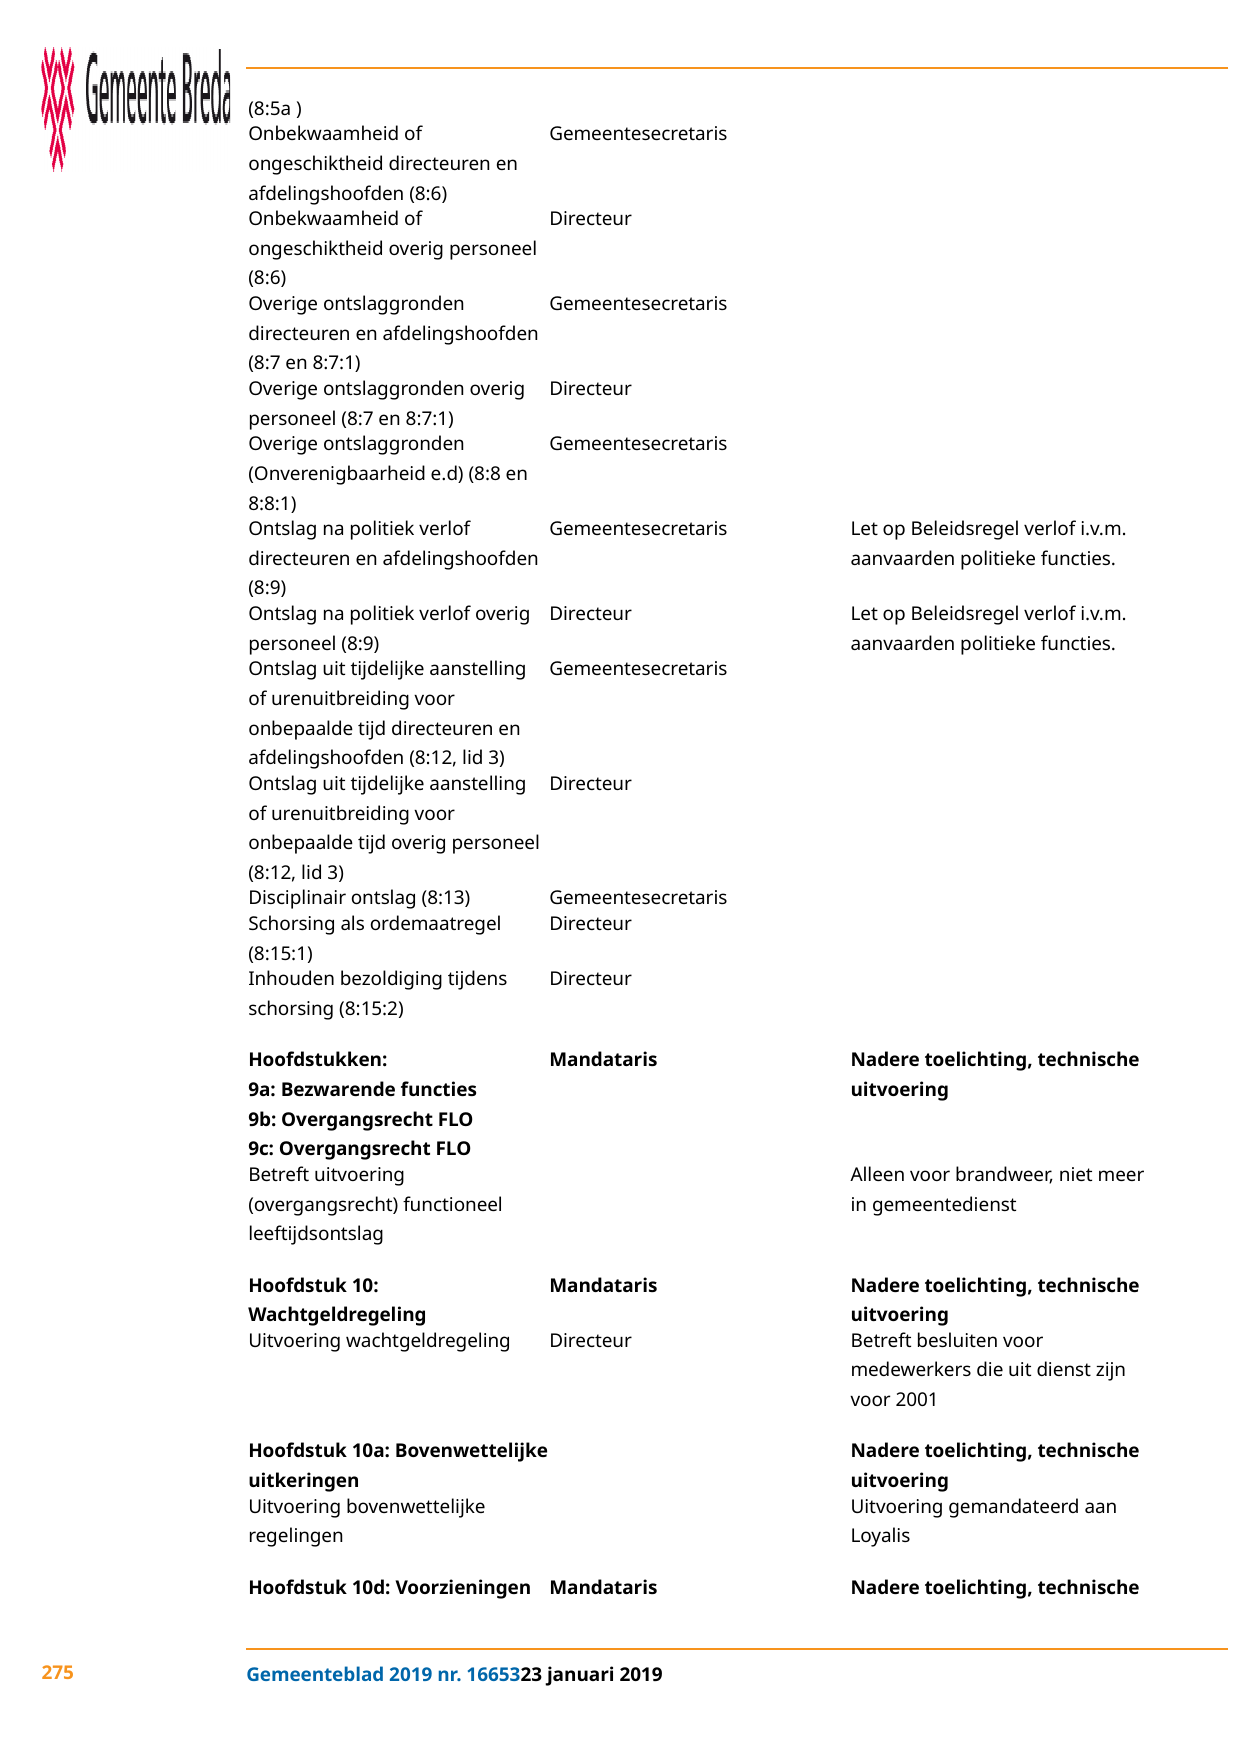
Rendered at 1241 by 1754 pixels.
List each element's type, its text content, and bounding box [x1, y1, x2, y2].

table_cell [850, 95, 1152, 121]
table_cell Directeur [549, 375, 850, 431]
table_cell Mandataris [549, 1047, 850, 1161]
table_cell [549, 1246, 850, 1272]
table_cell [549, 1412, 850, 1438]
table_cell Ontslag na politiek verlof overig personeel (8:9) [248, 600, 549, 656]
table_cell Betreft uitvoering (overgangsrecht) functioneel leeftijdsontslag [248, 1161, 549, 1246]
table_cell Directeur [549, 910, 850, 966]
table_cell [248, 1548, 549, 1574]
table_cell Uitvoering gemandateerd aan Loyalis [850, 1493, 1152, 1548]
table_cell Gemeentesecretaris [549, 515, 850, 600]
table_cell [248, 1246, 549, 1272]
table_cell Inhouden bezoldiging tijdens schorsing (8:15:2) [248, 966, 549, 1021]
table_cell Onbekwaamheid of ongeschiktheid overig personeel (8:6) [248, 205, 549, 290]
table_cell Nadere toelichting, technische [850, 1574, 1152, 1600]
table_cell Directeur [549, 205, 850, 290]
table_cell Nadere toelichting, technische uitvoering [850, 1047, 1152, 1161]
table_cell Ontslag uit tijdelijke aanstelling of urenuitbreiding voor onbepaalde tijd directeuren en afdelingshoofden (8:12, lid 3) [248, 656, 549, 770]
table_cell [850, 290, 1152, 375]
table_cell Nadere toelichting, technische uitvoering [850, 1272, 1152, 1327]
picture [41, 47, 231, 172]
table_cell [549, 1548, 850, 1574]
table_cell [850, 885, 1152, 910]
table_cell [549, 1438, 850, 1493]
table_cell Ontslag uit tijdelijke aanstelling of urenuitbreiding voor onbepaalde tijd overig personeel (8:12, lid 3) [248, 770, 549, 884]
table_cell Hoofdstuk 10a: Bovenwettelijke uitkeringen [248, 1438, 549, 1493]
table_cell [850, 1246, 1152, 1272]
table_cell [850, 966, 1152, 1021]
table_cell Hoofdstuk 10: Wachtgeldregeling [248, 1272, 549, 1327]
table_cell Directeur [549, 600, 850, 656]
table_cell Gemeentesecretaris [549, 885, 850, 910]
table_cell [248, 1021, 549, 1047]
table_cell [850, 431, 1152, 515]
table_cell [850, 1021, 1152, 1047]
table_cell [549, 95, 850, 121]
table_cell [850, 1412, 1152, 1438]
table_cell [850, 121, 1152, 205]
table_cell Uitvoering bovenwettelijke regelingen [248, 1493, 549, 1548]
table_cell [850, 205, 1152, 290]
table_cell Mandataris [549, 1272, 850, 1327]
table_cell Directeur [549, 1327, 850, 1412]
table_cell Gemeentesecretaris [549, 121, 850, 205]
table_cell Ontslag na politiek verlof directeuren en afdelingshoofden (8:9) [248, 515, 549, 600]
table_cell [850, 656, 1152, 770]
table_cell [850, 910, 1152, 966]
table_cell [248, 1412, 549, 1438]
table_cell Overige ontslaggronden directeuren en afdelingshoofden (8:7 en 8:7:1) [248, 290, 549, 375]
table_cell Hoofdstuk 10d: Voorzieningen [248, 1574, 549, 1600]
table_cell Gemeentesecretaris [549, 431, 850, 515]
table_cell [850, 375, 1152, 431]
table_cell Onbekwaamheid of ongeschiktheid directeuren en afdelingshoofden (8:6) [248, 121, 549, 205]
table_cell Betreft besluiten voor medewerkers die uit dienst zijn voor 2001 [850, 1327, 1152, 1412]
table_cell [850, 1548, 1152, 1574]
table_cell [850, 770, 1152, 884]
table_cell [549, 1493, 850, 1548]
table_cell Nadere toelichting, technische uitvoering [850, 1438, 1152, 1493]
table_cell Let op Beleidsregel verlof i.v.m. aanvaarden politieke functies. [850, 600, 1152, 656]
table_cell Hoofdstukken: 9a: Bezwarende functies 9b: Overgangsrecht FLO 9c: Overgangsrecht FLO [248, 1047, 549, 1161]
table_cell Directeur [549, 966, 850, 1021]
table_cell (8:5a ) [248, 95, 549, 121]
table_cell Alleen voor brandweer, niet meer in gemeentedienst [850, 1161, 1152, 1246]
table_cell Disciplinair ontslag (8:13) [248, 885, 549, 910]
table_cell [549, 1021, 850, 1047]
table_cell Uitvoering wachtgeldregeling [248, 1327, 549, 1412]
table_cell Overige ontslaggronden (Onverenigbaarheid e.d) (8:8 en 8:8:1) [248, 431, 549, 515]
table_cell Let op Beleidsregel verlof i.v.m. aanvaarden politieke functies. [850, 515, 1152, 600]
table_cell Directeur [549, 770, 850, 884]
table_cell [549, 1161, 850, 1246]
table_cell Overige ontslaggronden overig personeel (8:7 en 8:7:1) [248, 375, 549, 431]
table_cell Mandataris [549, 1574, 850, 1600]
table_cell Gemeentesecretaris [549, 290, 850, 375]
table_cell Gemeentesecretaris [549, 656, 850, 770]
table_cell Schorsing als ordemaatregel (8:15:1) [248, 910, 549, 966]
